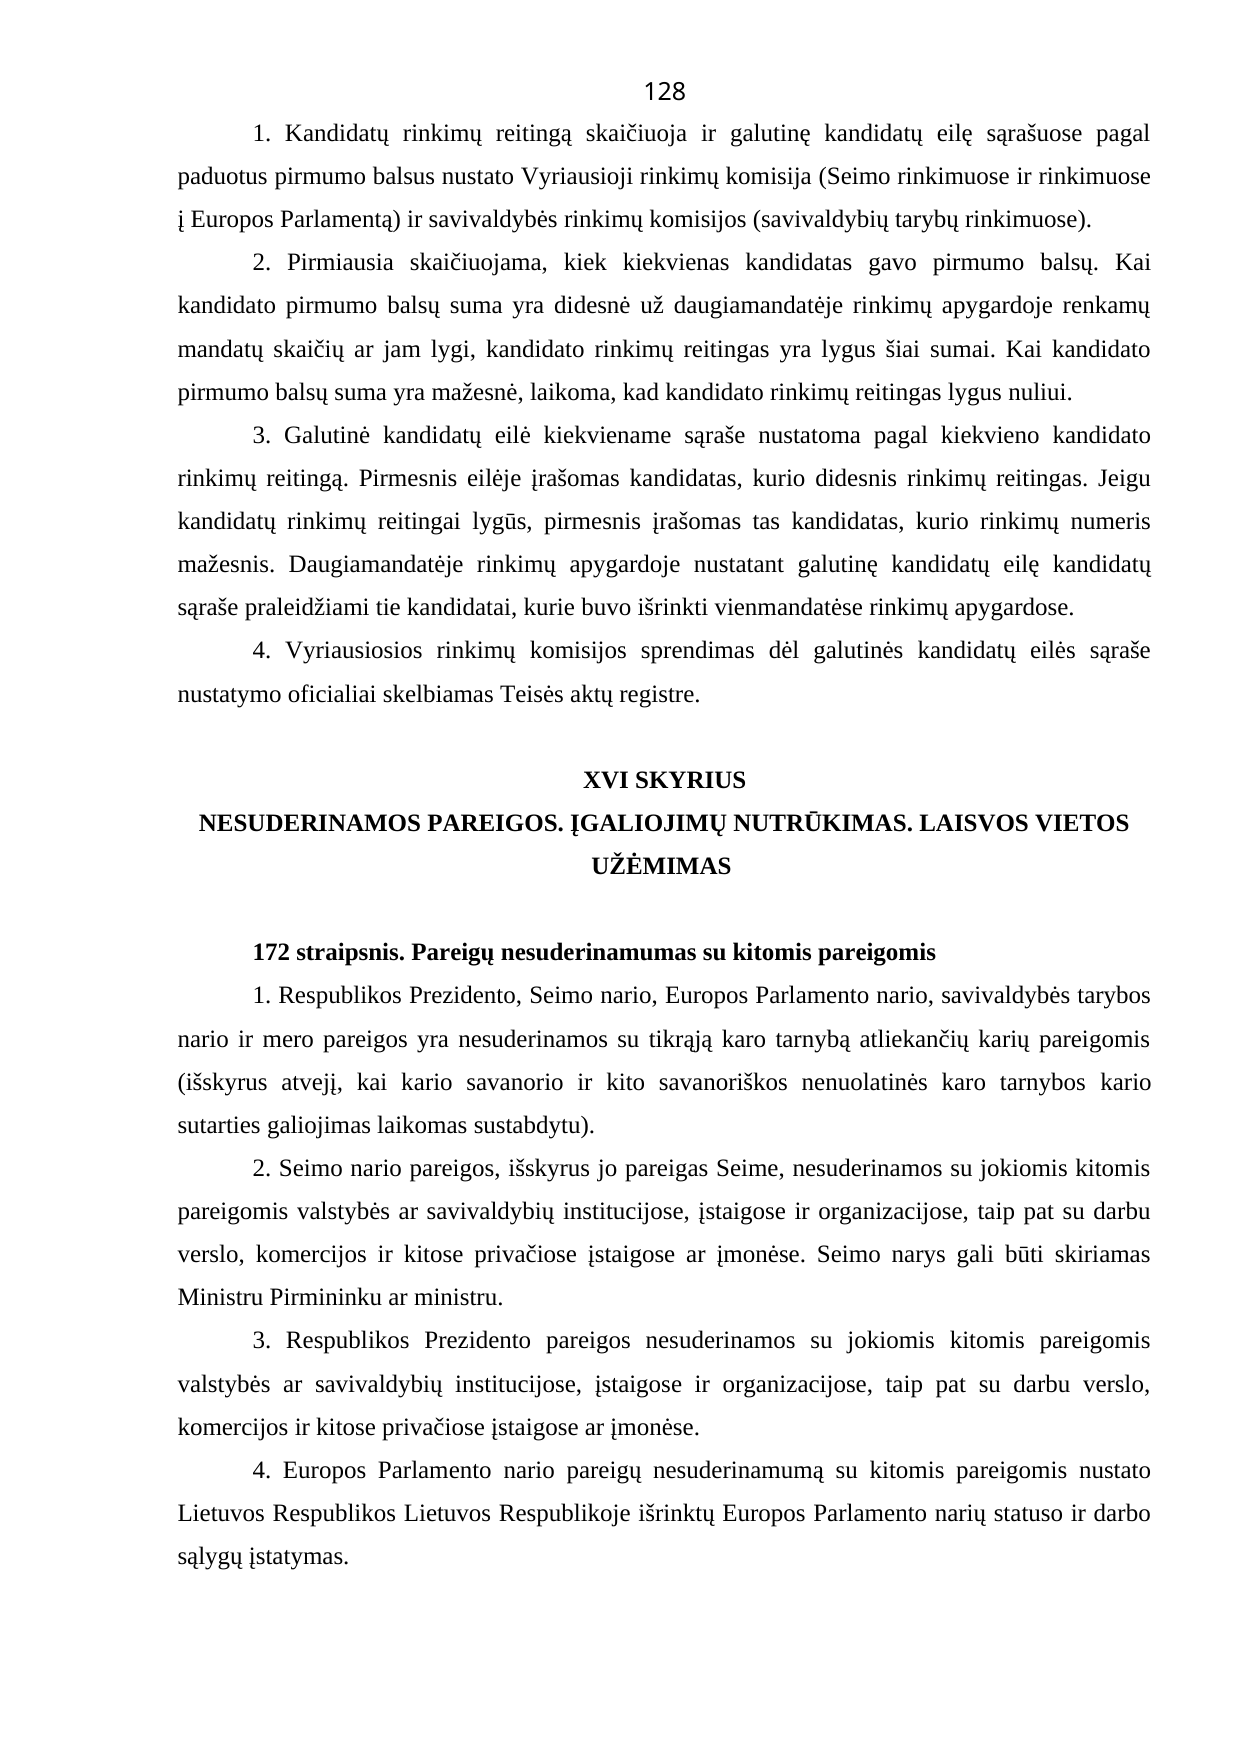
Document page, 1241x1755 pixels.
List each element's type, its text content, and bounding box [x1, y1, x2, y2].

text 4. Vyriausiosios rinkimų komisijos sprendimas dėl galutinės kandidatų eilės sąraše nustatymo oficialiai skelbiamas Teisės aktų registre. [177, 636, 1152, 707]
text 3. Galutinė kandidatų eilė kiekviename sąraše nustatoma pagal kiekvieno kandidato rinkimų reitingą. Pirmesnis eilėje įrašomas kandidatas, kurio didesnis rinkimų reitingas. Jeigu kandidatų rinkimų reitingai lygūs, pirmesnis įrašomas tas kandidatas, kurio rinkimų numeris mažesnis. Daugiamandatėje rinkimų apygardoje nustatant galutinę kandidatų eilę kandidatų sąraše praleidžiami tie kandidatai, kurie buvo išrinkti vienmandatėse rinkimų apygardose. [177, 420, 1152, 621]
text 1. Kandidatų rinkimų reitingą skaičiuoja ir galutinę kandidatų eilę sąrašuose pagal paduotus pirmumo balsus nustato Vyriausioji rinkimų komisija (Seimo rinkimuose ir rinkimuose į Europos Parlamentą) ir savivaldybės rinkimų komisijos (savivaldybių tarybų rinkimuose). [177, 118, 1152, 233]
text 2. Seimo nario pareigos, išskyrus jo pareigas Seime, nesuderinamos su jokiomis kitomis pareigomis valstybės ar savivaldybių institucijose, įstaigose ir organizacijose, taip pat su darbu verslo, komercijos ir kitose privačiose įstaigose ar įmonėse. Seimo narys gali būti skiriamas Ministru Pirmininku ar ministru. [177, 1153, 1152, 1311]
text 3. Respublikos Prezidento pareigos nesuderinamos su jokiomis kitomis pareigomis valstybės ar savivaldybių institucijose, įstaigose ir organizacijose, taip pat su darbu verslo, komercijos ir kitose privačiose įstaigose ar įmonėse. [177, 1326, 1152, 1441]
text 172 straipsnis. Pareigų nesuderinamumas su kitomis pareigomis [177, 937, 1152, 966]
text 2. Pirmiausia skaičiuojama, kiek kiekvienas kandidatas gavo pirmumo balsų. Kai kandidato pirmumo balsų suma yra didesnė už daugiamandatėje rinkimų apygardoje renkamų mandatų skaičių ar jam lygi, kandidato rinkimų reitingas yra lygus šiai sumai. Kai kandidato pirmumo balsų suma yra mažesnė, laikoma, kad kandidato rinkimų reitingas lygus nuliui. [177, 247, 1152, 406]
text 1. Respublikos Prezidento, Seimo nario, Europos Parlamento nario, savivaldybės tarybos nario ir mero pareigos yra nesuderinamos su tikrąją karo tarnybą atliekančių karių pareigomis (išskyrus atvejį, kai kario savanorio ir kito savanoriškos nenuolatinės karo tarnybos kario sutarties galiojimas laikomas sustabdytu). [177, 981, 1152, 1139]
text XVI SKYRIUS [177, 765, 1152, 794]
text 4. Europos Parlamento nario pareigų nesuderinamumą su kitomis pareigomis nustato Lietuvos Respublikos Lietuvos Respublikoje išrinktų Europos Parlamento narių statuso ir darbo sąlygų įstatymas. [177, 1455, 1152, 1570]
text NESUDERINAMOS PAREIGOS. ĮGALIOJIMŲ NUTRŪKIMAS. LAISVOS VIETOS UŽĖMIMAS [177, 808, 1152, 880]
